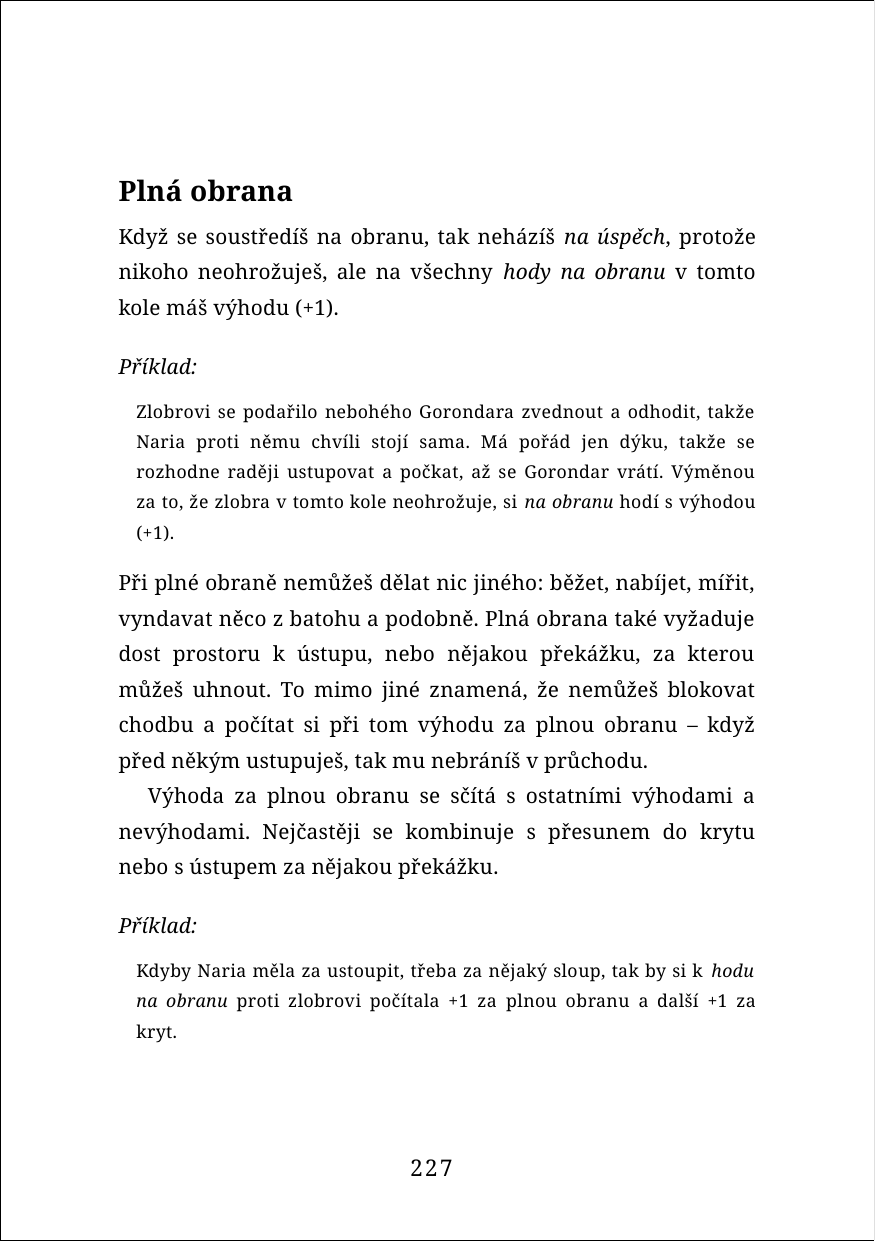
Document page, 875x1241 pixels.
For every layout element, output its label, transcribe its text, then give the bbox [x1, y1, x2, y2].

text Příklad: [118, 911, 756, 940]
text Kdyby Naria měla za ustoupit, třeba za nějaký sloup, tak by si k hodu na obranu proti zlobrovi počítala +1 za plnou obranu a další +1 za kryt. [136, 959, 756, 1043]
subtitle Plná obrana [118, 172, 756, 210]
text Zlobrovi se podařilo nebohého Gorondara zvednout a odhodit, takže Naria proti němu chvíli stojí sama. Má pořád jen dýku, takže se rozhodne raději ustupovat a počkat, až se Gorondar vrátí. Výměnou za to, že zlobra v tomto kole neohrožuje, si na obranu hodí s výhodou (+1). [136, 399, 756, 544]
text Při plné obraně nemůžeš dělat nic jiného: běžet, nabíjet, mířit, vyndavat něco z batohu a podobně. Plná obrana také vyžaduje dost prostoru k ústupu, nebo nějakou překážku, za kterou můžeš uhnout. To mimo jiné znamená, že nemůžeš blokovat chodbu a počítat si při tom výhodu za plnou obranu – když před někým ustupuješ, tak mu nebráníš v průchodu. Výhoda za plnou obranu se sčítá s ostatními výhodami a nevýhodami. Nejčastěji se kombinuje s přesunem do krytu nebo s ústupem za nějakou překážku. [118, 568, 756, 881]
text Když se soustředíš na obranu, tak neházíš na úspěch, protože nikoho neohrožuješ, ale na všechny hody na obranu v tomto kole máš výhodu (+1). [118, 222, 756, 321]
text Příklad: [118, 352, 756, 381]
